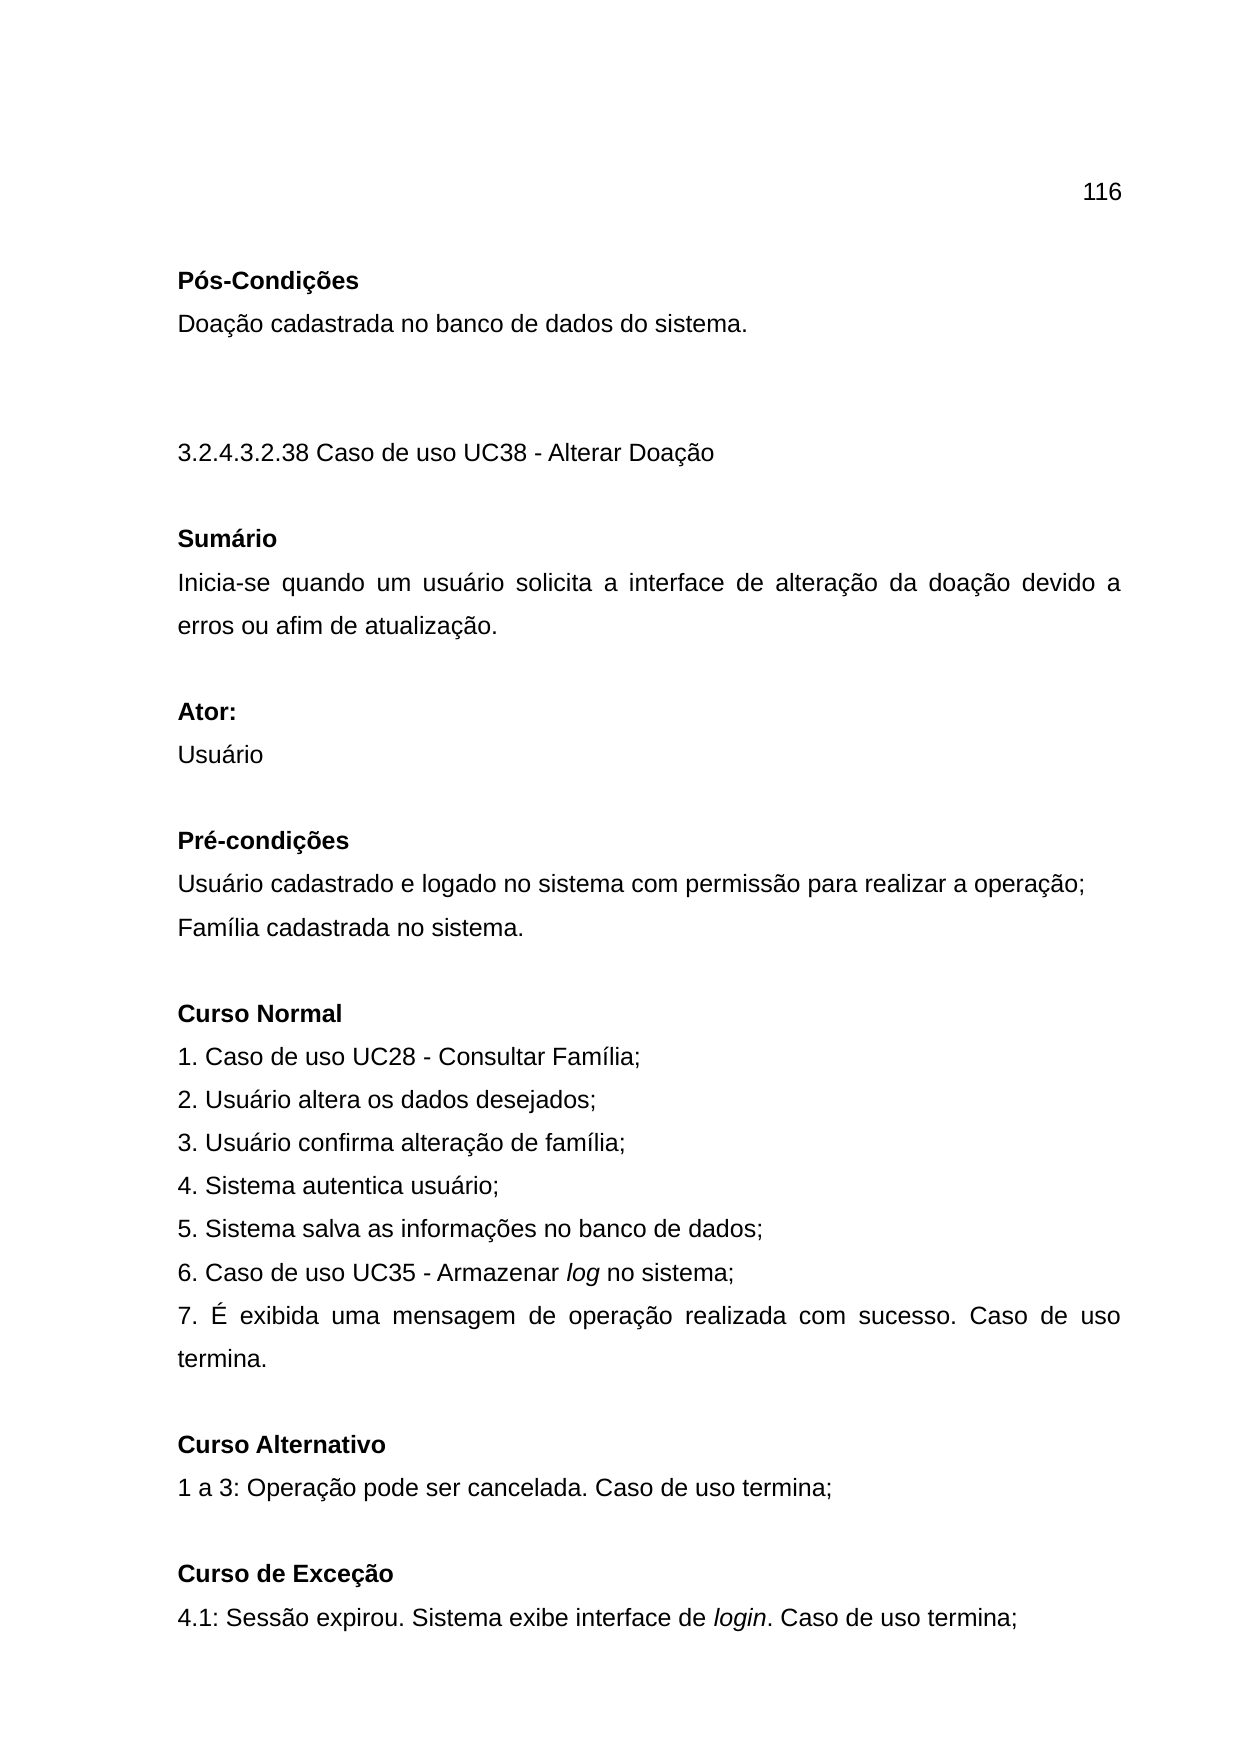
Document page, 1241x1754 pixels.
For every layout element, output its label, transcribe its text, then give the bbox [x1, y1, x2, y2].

text 4.1: Sessão expirou. Sistema exibe interface de login. Caso de uso termina; [177, 1603, 1122, 1631]
text 1. Caso de uso UC28 - Consultar Família; [177, 1042, 1122, 1071]
text Inicia-se quando um usuário solicita a interface de alteração da doação devido a erros ou afim de atualização. [177, 568, 1122, 639]
text 3.2.4.3.2.38 Caso de uso UC38 - Alterar Doação [177, 438, 1122, 467]
text 1 a 3: Operação pode ser cancelada. Caso de uso termina; [177, 1473, 1122, 1502]
text Doação cadastrada no banco de dados do sistema. [177, 309, 1122, 338]
text 2. Usuário altera os dados desejados; [177, 1085, 1122, 1114]
text Curso de Exceção [177, 1559, 1122, 1588]
text 4. Sistema autentica usuário; [177, 1171, 1122, 1200]
text Sumário [177, 524, 1122, 553]
text Curso Alternativo [177, 1430, 1122, 1459]
text Usuário cadastrado e logado no sistema com permissão para realizar a operação; [177, 869, 1122, 898]
text Usuário [177, 740, 1122, 769]
text Pré-condições [177, 826, 1122, 855]
text 6. Caso de uso UC35 - Armazenar log no sistema; [177, 1258, 1122, 1286]
text Pós-Condições [177, 266, 1122, 294]
text Ator: [177, 697, 1122, 726]
text Curso Normal [177, 999, 1122, 1028]
text Família cadastrada no sistema. [177, 913, 1122, 941]
text 7. É exibida uma mensagem de operação realizada com sucesso. Caso de uso termina. [177, 1301, 1122, 1373]
text 3. Usuário confirma alteração de família; [177, 1128, 1122, 1157]
text 5. Sistema salva as informações no banco de dados; [177, 1214, 1122, 1243]
